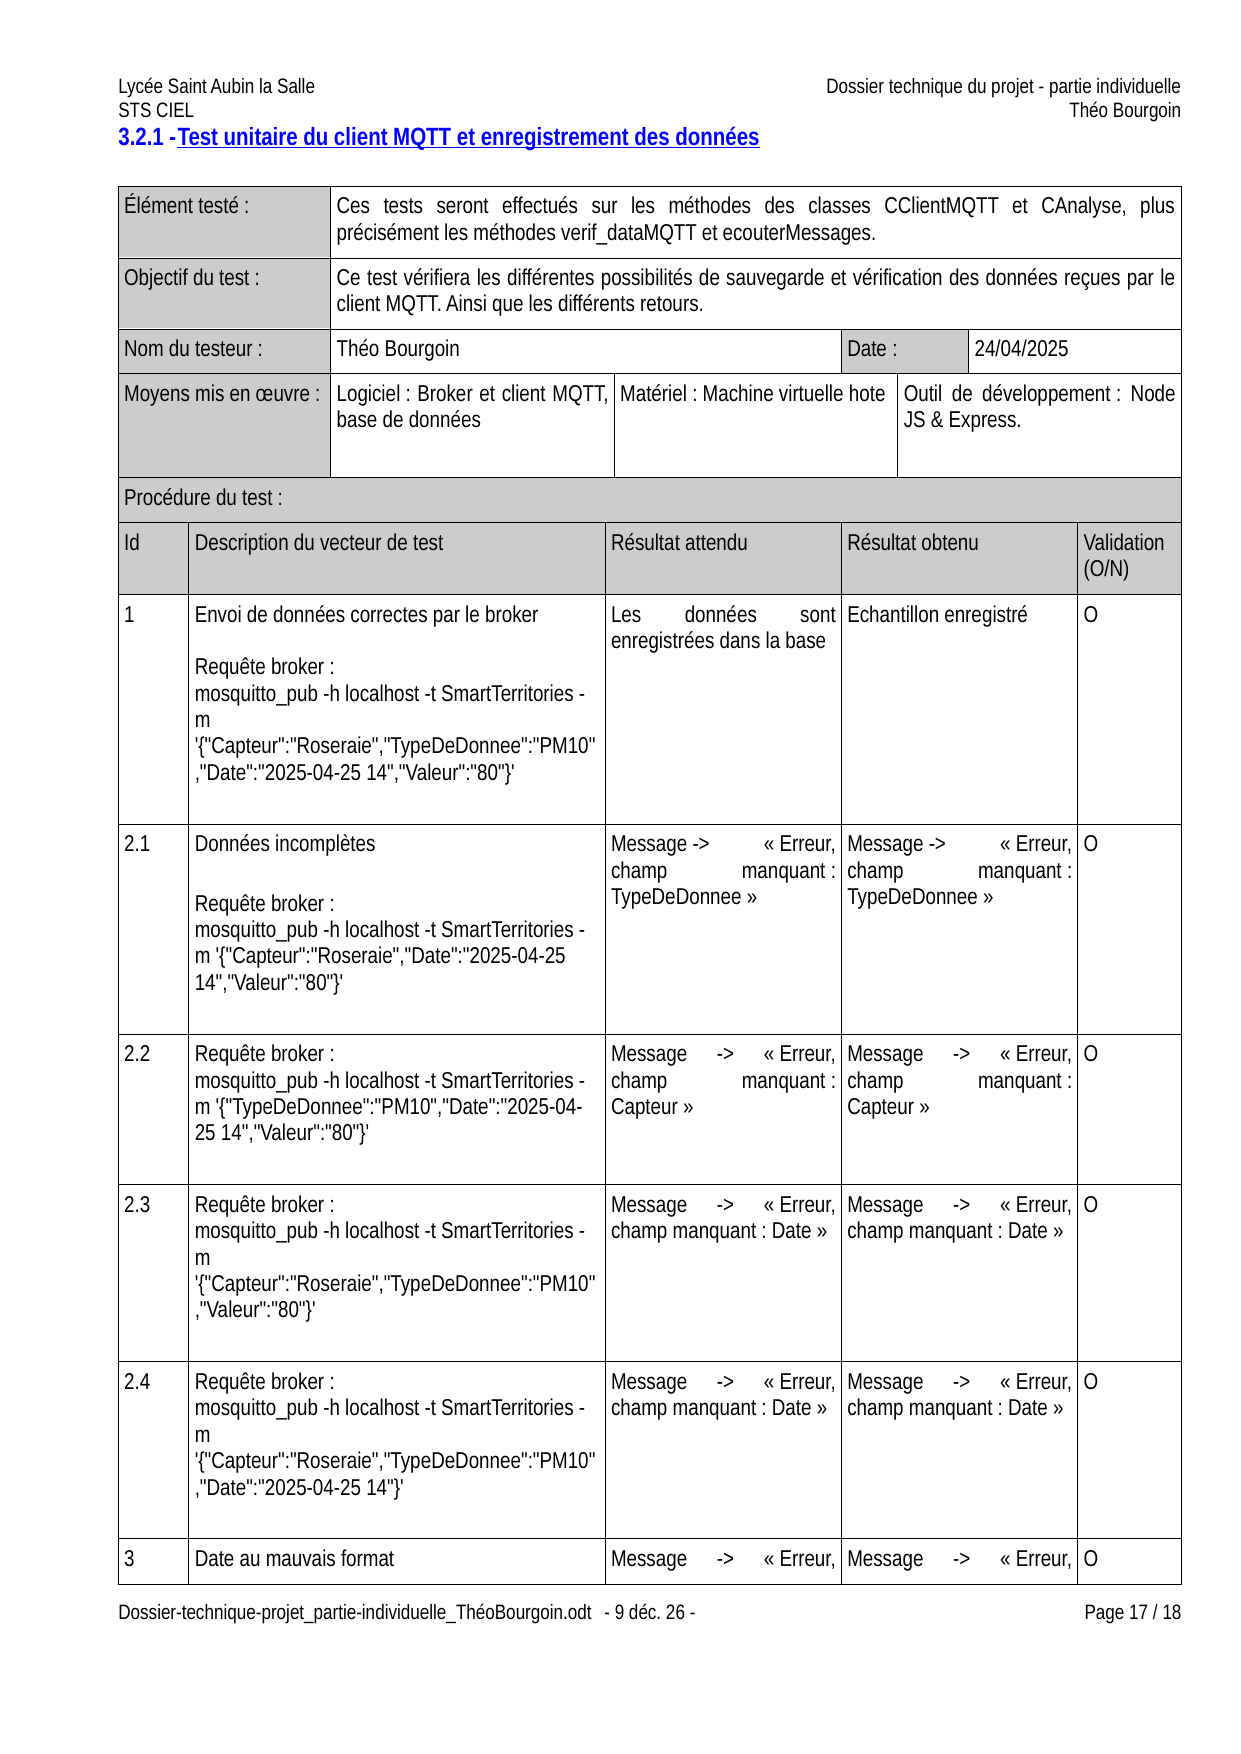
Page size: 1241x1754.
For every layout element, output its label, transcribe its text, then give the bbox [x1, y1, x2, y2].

table_cell Message -> « Erreur, champ manquant : Capteur » [606, 1035, 841, 1184]
table_cell Procédure du test : [119, 478, 1181, 522]
table_cell Nom du testeur : [119, 330, 330, 373]
table_cell Théo Bourgoin [331, 330, 841, 373]
table_cell Id [119, 523, 188, 594]
table_cell O [1078, 1362, 1181, 1538]
table_cell Message -> « Erreur, [606, 1539, 841, 1584]
table_cell Message -> « Erreur, champ manquant : Date » [842, 1362, 1077, 1538]
table_cell Description du vecteur de test [189, 523, 605, 594]
table_header Ces tests seront effectués sur les méthodes des classes CClientMQTT et CAnalyse, plus précisément les méthodes verif_dataMQTT et ecouterMessages. [331, 187, 1181, 257]
table_cell 2.2 [119, 1035, 188, 1184]
table_cell 24/04/2025 [969, 330, 1181, 373]
table_cell Envoi de données correctes par le broker Requête broker : mosquitto_pub -h localhost -t SmartTerritories -m '{"Capteur":"Roseraie","TypeDeDonnee":"PM10","Date":"2025-04-25 14","Valeur":"80"}' [189, 595, 605, 823]
table_cell Validation (O/N) [1078, 523, 1181, 594]
table_cell 2.3 [119, 1185, 188, 1361]
table_cell 1 [119, 595, 188, 823]
table_cell Message -> « Erreur, champ manquant : Date » [606, 1185, 841, 1361]
table_cell Requête broker : mosquitto_pub -h localhost -t SmartTerritories -m '{"TypeDeDonnee":"PM10","Date":"2025-04-25 14","Valeur":"80"}' [189, 1035, 605, 1184]
table_cell Date au mauvais format [189, 1539, 605, 1584]
table_cell O [1078, 595, 1181, 823]
table_cell Message -> « Erreur, champ manquant : Date » [606, 1362, 841, 1538]
table_cell Date : [842, 330, 968, 373]
table_cell Données incomplètes Requête broker : mosquitto_pub -h localhost -t SmartTerritories -m '{"Capteur":"Roseraie","Date":"2025-04-25 14","Valeur":"80"}' [189, 825, 605, 1033]
table_cell 3 [119, 1539, 188, 1584]
table_cell O [1078, 1185, 1181, 1361]
subtitle Test unitaire du client MQTT et enregistrement des données [118, 122, 1181, 150]
table_cell Les données sont enregistrées dans la base [606, 595, 841, 823]
table_cell Objectif du test : [119, 259, 330, 328]
table_cell 2.4 [119, 1362, 188, 1538]
table_cell Outil de développement : Node JS & Express. [898, 374, 1181, 477]
table_cell O [1078, 825, 1181, 1033]
table_cell Message -> « Erreur, champ manquant : TypeDeDonnee » [606, 825, 841, 1033]
table_cell Echantillon enregistré [842, 595, 1077, 823]
table_header Élément testé : [119, 187, 330, 257]
table_cell 2.1 [119, 825, 188, 1033]
table_cell Message -> « Erreur, champ manquant : Capteur » [842, 1035, 1077, 1184]
table_cell Logiciel : Broker et client MQTT, base de données [331, 374, 614, 477]
table_cell Message -> « Erreur, [842, 1539, 1077, 1584]
table_cell Moyens mis en œuvre : [119, 374, 330, 477]
table_cell Ce test vérifiera les différentes possibilités de sauvegarde et vérification des données reçues par le client MQTT. Ainsi que les différents retours. [331, 259, 1181, 328]
table_cell Résultat obtenu [842, 523, 1077, 594]
table_cell O [1078, 1035, 1181, 1184]
table_cell Requête broker : mosquitto_pub -h localhost -t SmartTerritories -m '{"Capteur":"Roseraie","TypeDeDonnee":"PM10","Valeur":"80"}' [189, 1185, 605, 1361]
table_cell O [1078, 1539, 1181, 1584]
table_cell Matériel : Machine virtuelle hote [615, 374, 897, 477]
table_cell Requête broker : mosquitto_pub -h localhost -t SmartTerritories -m '{"Capteur":"Roseraie","TypeDeDonnee":"PM10","Date":"2025-04-25 14"}' [189, 1362, 605, 1538]
table_cell Message -> « Erreur, champ manquant : TypeDeDonnee » [842, 825, 1077, 1033]
table_cell Résultat attendu [606, 523, 841, 594]
table_cell Message -> « Erreur, champ manquant : Date » [842, 1185, 1077, 1361]
